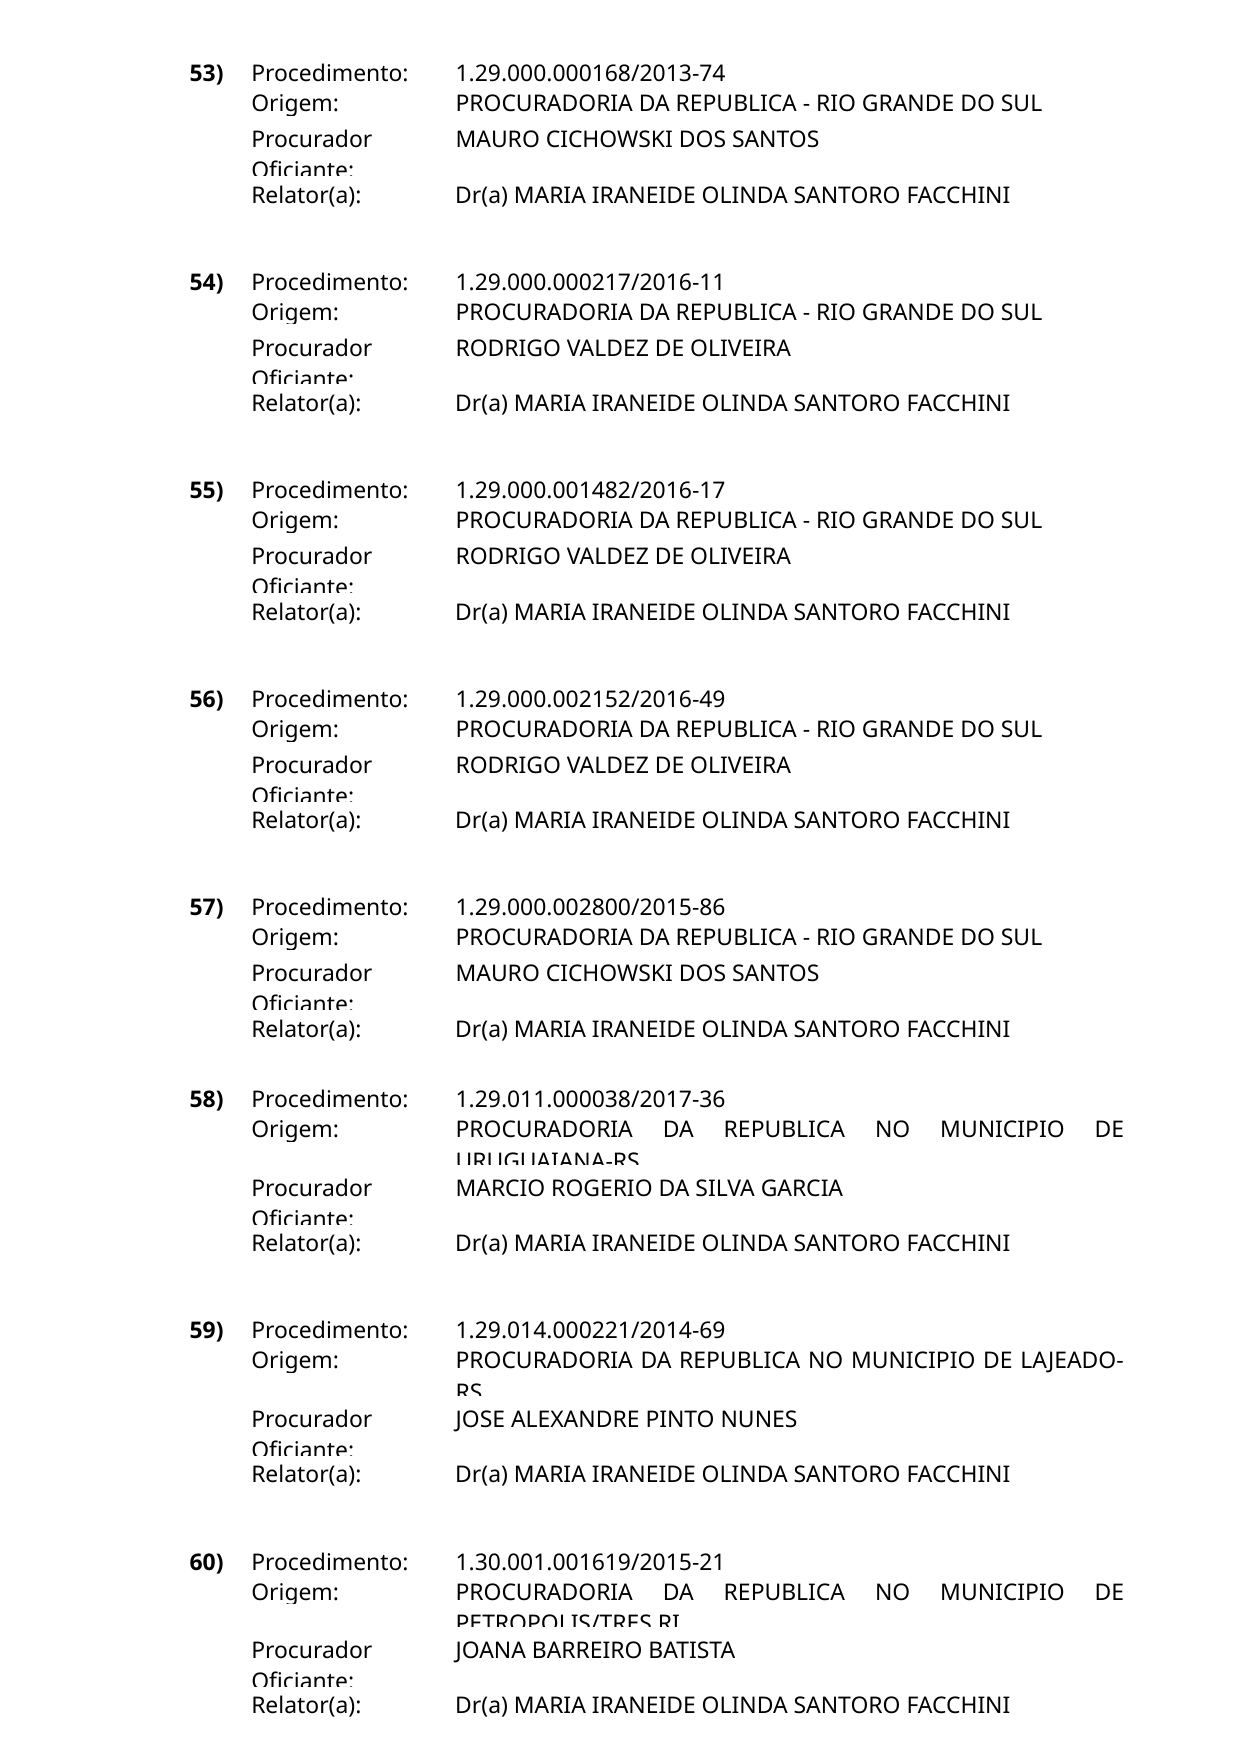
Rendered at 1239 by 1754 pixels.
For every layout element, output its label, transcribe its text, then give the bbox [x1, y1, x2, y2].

table_cell [455, 741, 1124, 749]
table_cell [189, 1172, 251, 1223]
table_cell [1125, 1314, 1239, 1343]
table_cell 1.29.000.002800/2015-86 [455, 891, 1124, 920]
table_cell [189, 713, 251, 741]
table_cell [1125, 474, 1239, 503]
table_cell [189, 1013, 251, 1043]
table_cell 57) [189, 891, 251, 920]
table_header Dr(a) MARIA IRANEIDE OLINDA SANTORO FACCHINI [455, 1013, 1122, 1041]
table_cell [455, 1258, 1124, 1314]
table_cell MARCIO ROGERIO DA SILVA GARCIA [455, 1172, 1124, 1223]
table_cell [251, 626, 455, 683]
table_cell [189, 1690, 251, 1719]
table_cell Procurador Oficiante: [251, 1634, 455, 1686]
table_cell [0, 87, 189, 116]
table_cell [189, 1344, 251, 1373]
table_cell [251, 1164, 455, 1172]
table_cell [0, 1690, 189, 1719]
table_cell [189, 540, 251, 591]
table_cell [1125, 324, 1239, 332]
table_header [189, 1043, 251, 1083]
table_cell [1125, 1545, 1239, 1574]
table_cell Procedimento: [251, 1083, 455, 1112]
table_cell [1125, 891, 1239, 920]
table_header Relator(a): [251, 1013, 455, 1041]
table_cell [1125, 533, 1239, 540]
table_cell [251, 324, 455, 332]
table_cell [0, 116, 189, 123]
table_cell [1125, 266, 1239, 294]
table_cell [0, 1634, 189, 1685]
table_cell [189, 1395, 251, 1403]
table_cell PROCURADORIA DA REPUBLICA - RIO GRANDE DO SUL [455, 921, 1124, 950]
table_cell [0, 1228, 189, 1257]
table_cell [189, 1575, 251, 1604]
table_cell [0, 749, 189, 800]
table_cell [455, 533, 1124, 540]
table_cell [0, 626, 189, 683]
table_cell [0, 950, 189, 957]
table_cell Procurador Oficiante: [251, 957, 455, 1010]
table_cell [189, 0, 251, 57]
table_cell [189, 387, 251, 417]
table_cell PROCURADORIA DA REPUBLICA - RIO GRANDE DO SUL [455, 713, 1124, 741]
table_cell [0, 921, 189, 950]
table_cell Procurador Oficiante: [251, 749, 455, 801]
table_cell [0, 296, 189, 324]
table_cell RODRIGO VALDEZ DE OLIVEIRA [455, 540, 1124, 591]
table_header [251, 1043, 455, 1083]
table_cell [251, 0, 455, 57]
table_cell [189, 123, 251, 174]
table_cell Procurador Oficiante: [251, 123, 455, 176]
table_cell [0, 324, 189, 332]
table_cell [0, 891, 189, 920]
table_cell [1125, 741, 1239, 749]
table_cell [189, 1626, 251, 1634]
table_cell [1125, 1373, 1239, 1395]
table_cell Procurador Oficiante: [251, 1403, 455, 1455]
table_cell [189, 1142, 251, 1164]
table_cell [1125, 921, 1239, 950]
table_cell [251, 1373, 455, 1395]
table_cell PROCURADORIA DA REPUBLICA NO MUNICIPIO DE URUGUAIANA-RS [455, 1113, 1124, 1164]
table_cell [1125, 1344, 1239, 1373]
table_cell [189, 179, 251, 208]
table_cell [1125, 1403, 1239, 1454]
table_cell 1.29.011.000038/2017-36 [455, 1083, 1124, 1112]
table_header Dr(a) MARIA IRANEIDE OLINDA SANTORO FACCHINI [455, 387, 1122, 416]
table_cell [189, 296, 251, 324]
table_cell [0, 1258, 189, 1314]
table_cell Origem: [251, 921, 455, 950]
table_cell [455, 950, 1124, 957]
table_cell [189, 324, 251, 332]
table_cell JOANA BARREIRO BATISTA [455, 1634, 1124, 1685]
table_cell [1125, 1013, 1239, 1043]
table_cell [0, 1403, 189, 1454]
table_cell [189, 834, 251, 891]
table_cell 60) [189, 1545, 251, 1574]
table_cell [189, 1228, 251, 1257]
table_header Dr(a) MARIA IRANEIDE OLINDA SANTORO FACCHINI [455, 179, 1122, 207]
table_cell [0, 474, 189, 503]
table_header [1125, 1043, 1239, 1083]
table_cell [0, 1142, 189, 1164]
table_cell [0, 1013, 189, 1043]
table_cell [189, 957, 251, 1008]
table_cell [1125, 1690, 1239, 1719]
table_header Relator(a): [251, 387, 455, 416]
table_cell [0, 1172, 189, 1223]
table_header Relator(a): [251, 1690, 455, 1718]
table_header Relator(a): [251, 1459, 455, 1487]
table_cell [251, 1604, 455, 1626]
table_cell [189, 87, 251, 116]
table_cell [251, 1258, 455, 1314]
table_cell RODRIGO VALDEZ DE OLIVEIRA [455, 332, 1124, 383]
table_cell [251, 1395, 455, 1403]
table_cell MAURO CICHOWSKI DOS SANTOS [455, 123, 1124, 174]
table_cell [251, 950, 455, 957]
table_cell [1125, 1604, 1239, 1626]
table_cell 54) [189, 266, 251, 294]
table_cell Origem: [251, 713, 455, 741]
table_cell Procedimento: [251, 1314, 455, 1343]
table_cell [189, 417, 251, 474]
table_cell Procedimento: [251, 57, 455, 86]
table_cell [0, 804, 189, 834]
table_cell [1125, 804, 1239, 834]
table_cell 55) [189, 474, 251, 503]
table_cell [0, 540, 189, 591]
table_cell [0, 266, 189, 294]
table_cell [1125, 0, 1239, 57]
table_cell [1125, 1634, 1239, 1685]
table_cell Procedimento: [251, 891, 455, 920]
table_cell [189, 533, 251, 540]
table_cell [189, 504, 251, 533]
table_cell [455, 834, 1124, 891]
table_cell 1.29.000.000217/2016-11 [455, 266, 1124, 294]
table_cell [455, 209, 1124, 266]
table_cell [251, 741, 455, 749]
table_cell [1125, 1172, 1239, 1223]
table_header Relator(a): [251, 1228, 455, 1256]
table_cell Origem: [251, 87, 455, 116]
table_cell [251, 1489, 455, 1545]
table_cell [0, 1164, 189, 1172]
table_header Relator(a): [251, 179, 455, 207]
table_cell [189, 804, 251, 834]
table_cell Procedimento: [251, 474, 455, 503]
table_cell [189, 1403, 251, 1454]
table_cell [189, 1604, 251, 1626]
table_cell [1125, 957, 1239, 1008]
table_cell [0, 1395, 189, 1403]
table_cell [189, 1459, 251, 1488]
table_cell [1125, 540, 1239, 591]
table_cell [0, 683, 189, 711]
table_cell [189, 1113, 251, 1142]
table_cell [189, 116, 251, 123]
table_cell [251, 116, 455, 123]
table_cell [0, 1344, 189, 1373]
table_header Dr(a) MARIA IRANEIDE OLINDA SANTORO FACCHINI [455, 1690, 1122, 1718]
table_cell Origem: [251, 296, 455, 324]
table_cell JOSE ALEXANDRE PINTO NUNES [455, 1403, 1124, 1454]
table_cell [0, 1604, 189, 1626]
table_cell [251, 1142, 455, 1164]
table_cell [1125, 87, 1239, 116]
table_cell Procedimento: [251, 266, 455, 294]
table_cell [1125, 296, 1239, 324]
table_cell [1125, 749, 1239, 800]
table_cell [1125, 57, 1239, 86]
table_cell [455, 1164, 1124, 1172]
table_cell [455, 116, 1124, 123]
table_cell 58) [189, 1083, 251, 1112]
table_header [455, 1043, 1124, 1083]
table_cell 1.29.000.002152/2016-49 [455, 683, 1124, 711]
table_cell [455, 1626, 1124, 1634]
table_cell [0, 179, 189, 208]
table_cell [0, 741, 189, 749]
table_cell [1125, 1113, 1239, 1142]
table_cell [1125, 1575, 1239, 1604]
table_cell [0, 1545, 189, 1574]
table_cell [189, 921, 251, 950]
table_cell [189, 1489, 251, 1545]
table_cell [1125, 417, 1239, 474]
table_cell 1.29.000.000168/2013-74 [455, 57, 1124, 86]
table_cell 1.29.000.001482/2016-17 [455, 474, 1124, 503]
table_cell [455, 324, 1124, 332]
table_cell [189, 741, 251, 749]
table_cell Origem: [251, 504, 455, 533]
table_cell Origem: [251, 1113, 455, 1142]
table_cell [1125, 1228, 1239, 1257]
table_cell [1125, 387, 1239, 417]
table_cell [0, 123, 189, 174]
table_cell [1125, 683, 1239, 711]
table_cell [0, 1314, 189, 1343]
table_cell [1125, 1395, 1239, 1403]
table_cell 59) [189, 1314, 251, 1343]
table_cell [1125, 332, 1239, 383]
table_cell Procurador Oficiante: [251, 332, 455, 384]
table_cell Procurador Oficiante: [251, 1172, 455, 1224]
table_cell [1125, 1164, 1239, 1172]
table_cell Procedimento: [251, 1545, 455, 1574]
table_cell [0, 957, 189, 1008]
table_cell [1125, 504, 1239, 533]
table_cell [1125, 713, 1239, 741]
table_cell [455, 1489, 1124, 1545]
table_cell [189, 1258, 251, 1314]
table_cell 56) [189, 683, 251, 711]
table_cell [0, 713, 189, 741]
table_cell [0, 1373, 189, 1395]
table_cell PROCURADORIA DA REPUBLICA - RIO GRANDE DO SUL [455, 87, 1124, 116]
table_cell [0, 209, 189, 266]
table_cell [0, 533, 189, 540]
table_cell [1125, 123, 1239, 174]
table_cell [1125, 596, 1239, 626]
table_header Dr(a) MARIA IRANEIDE OLINDA SANTORO FACCHINI [455, 1228, 1122, 1256]
table_cell [0, 1459, 189, 1488]
table_cell [0, 1113, 189, 1142]
table_cell [189, 749, 251, 800]
table_header Dr(a) MARIA IRANEIDE OLINDA SANTORO FACCHINI [455, 1459, 1122, 1487]
table_cell MAURO CICHOWSKI DOS SANTOS [455, 957, 1124, 1008]
table_cell [0, 834, 189, 891]
table_cell PROCURADORIA DA REPUBLICA NO MUNICIPIO DE LAJEADO-RS [455, 1344, 1124, 1395]
table_cell Origem: [251, 1575, 455, 1604]
table_header Dr(a) MARIA IRANEIDE OLINDA SANTORO FACCHINI [455, 596, 1122, 624]
table_cell [1125, 1258, 1239, 1314]
table_cell [0, 332, 189, 383]
table_cell [0, 1489, 189, 1545]
table_cell [189, 1634, 251, 1685]
table_cell [189, 332, 251, 383]
table_cell [1125, 1142, 1239, 1164]
table_cell [0, 1626, 189, 1634]
table_cell [0, 1575, 189, 1604]
table_cell [189, 1164, 251, 1172]
table_cell [189, 626, 251, 683]
table_cell Procurador Oficiante: [251, 540, 455, 593]
table_header [0, 1043, 189, 1083]
table_cell [455, 1395, 1124, 1403]
table_cell [455, 626, 1124, 683]
table_cell PROCURADORIA DA REPUBLICA NO MUNICIPIO DE PETROPOLIS/TRES RI [455, 1575, 1124, 1626]
table_cell [1125, 1626, 1239, 1634]
table_cell [189, 1373, 251, 1395]
table_cell [251, 1626, 455, 1634]
table_cell [455, 0, 1124, 57]
table_cell [1125, 116, 1239, 123]
table_cell [1125, 1489, 1239, 1545]
table_cell [189, 950, 251, 957]
table_header Relator(a): [251, 804, 455, 833]
table_cell [1125, 1459, 1239, 1488]
table_cell Procedimento: [251, 683, 455, 711]
table_cell [189, 209, 251, 266]
table_cell [251, 417, 455, 474]
table_cell [0, 504, 189, 533]
table_cell [0, 387, 189, 417]
table_cell [0, 0, 189, 57]
table_cell 1.30.001.001619/2015-21 [455, 1545, 1124, 1574]
table_cell RODRIGO VALDEZ DE OLIVEIRA [455, 749, 1124, 800]
table_cell [0, 1083, 189, 1112]
table_cell [1125, 1083, 1239, 1112]
table_cell [1125, 626, 1239, 683]
table_cell [0, 417, 189, 474]
table_cell PROCURADORIA DA REPUBLICA - RIO GRANDE DO SUL [455, 296, 1124, 324]
table_cell [1125, 179, 1239, 208]
table_cell [455, 417, 1124, 474]
table_cell [1125, 209, 1239, 266]
table_cell [1125, 950, 1239, 957]
table_cell 1.29.014.000221/2014-69 [455, 1314, 1124, 1343]
table_cell PROCURADORIA DA REPUBLICA - RIO GRANDE DO SUL [455, 504, 1124, 533]
table_header Dr(a) MARIA IRANEIDE OLINDA SANTORO FACCHINI [455, 804, 1122, 833]
table_header Relator(a): [251, 596, 455, 624]
table_cell [251, 834, 455, 891]
table_cell [251, 209, 455, 266]
table_cell Origem: [251, 1344, 455, 1373]
table_cell 53) [189, 57, 251, 86]
table_cell [1125, 834, 1239, 891]
table_cell [0, 596, 189, 626]
table_cell [251, 533, 455, 540]
table_cell [0, 57, 189, 86]
table_cell [189, 596, 251, 626]
